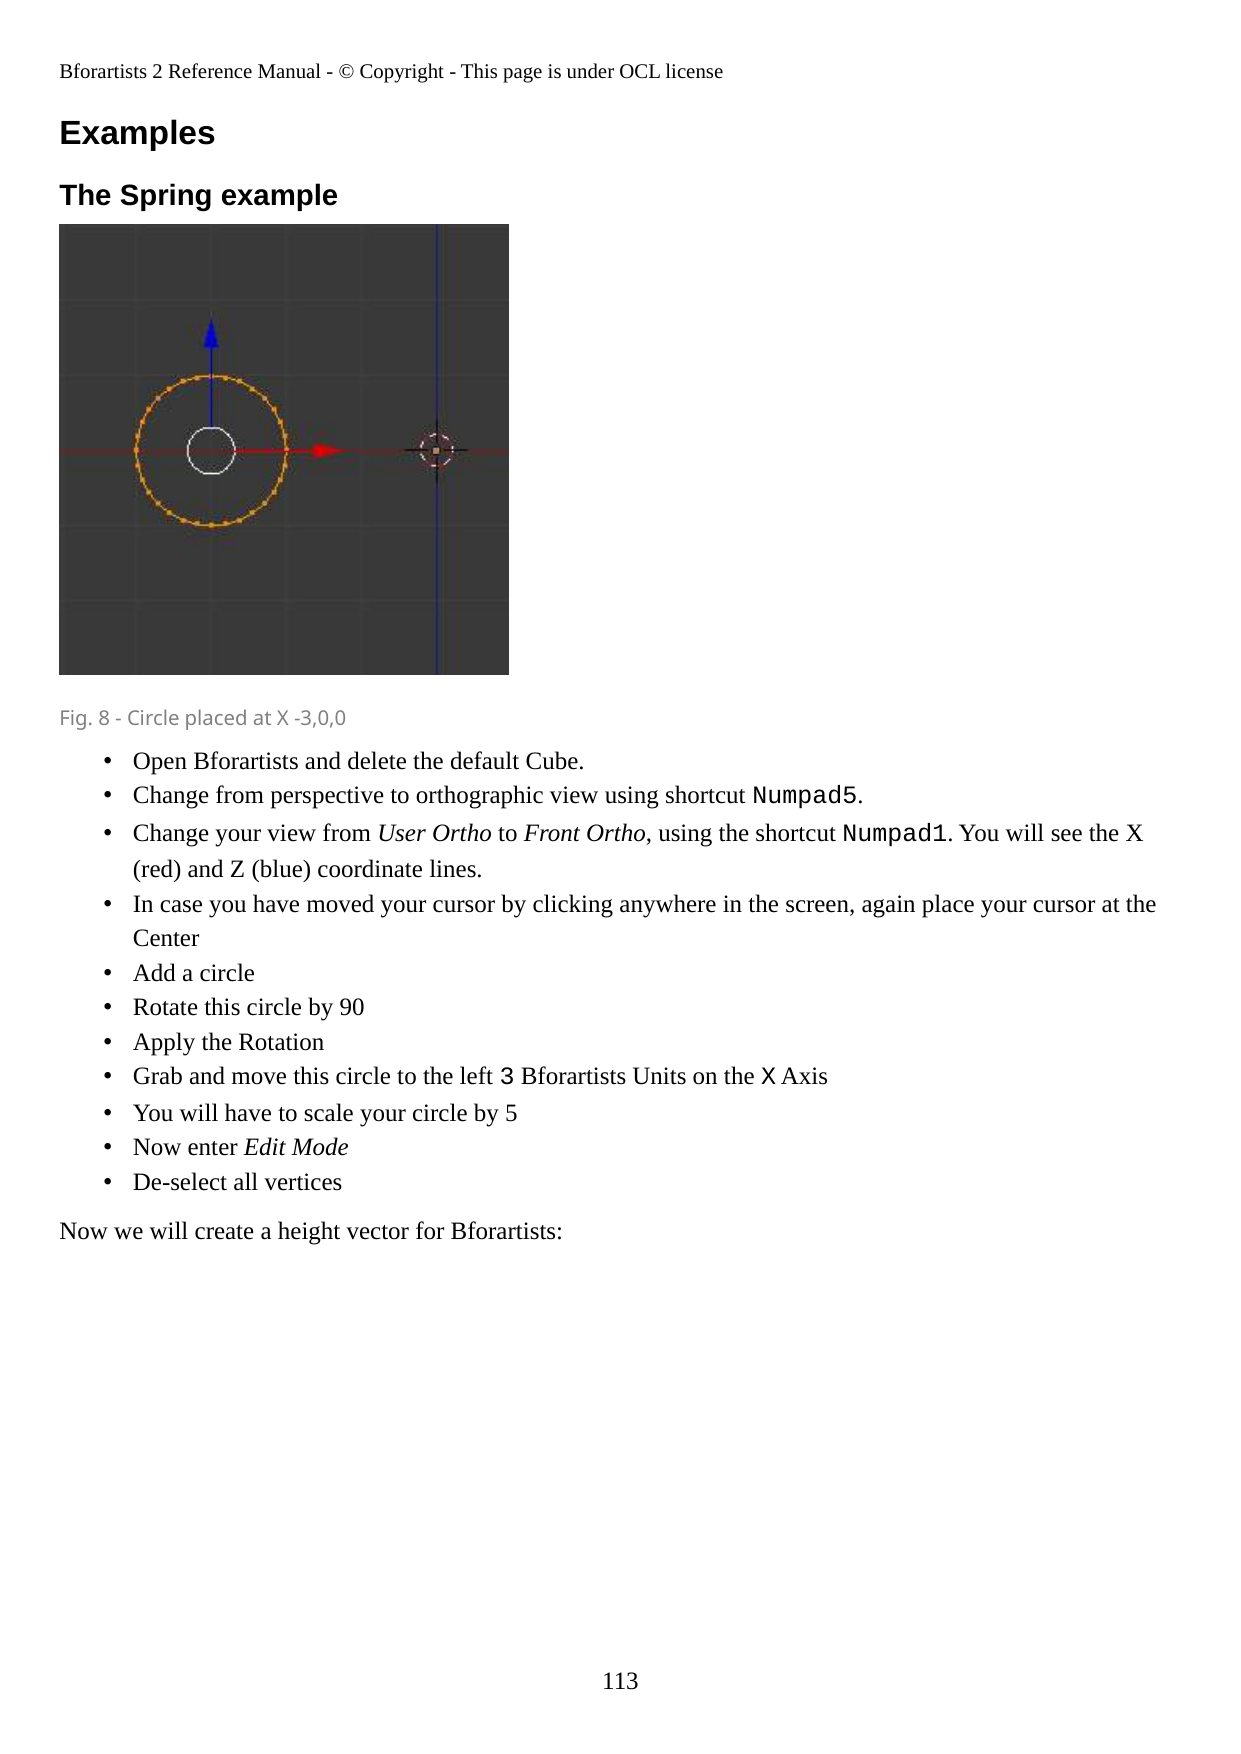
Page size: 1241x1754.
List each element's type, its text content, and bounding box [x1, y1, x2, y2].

list Change your view from User Ortho to Front Ortho, using the shortcut Numpad1. You will see the X (red) and Z (blue) coordinate lines. [103, 818, 1181, 883]
list Grab and move this circle to the left 3 Bforartists Units on the X Axis [103, 1061, 1181, 1092]
list Apply the Rotation [103, 1027, 1181, 1055]
picture [59, 224, 509, 675]
subtitle Examples [59, 113, 1181, 151]
text Now we will create a height vector for Bforartists: [59, 1216, 1181, 1245]
list Open Bforartists and delete the default Cube. [103, 746, 1181, 775]
list Change from perspective to orthographic view using shortcut Numpad5. [103, 781, 1181, 811]
list Rotate this circle by 90 [103, 992, 1181, 1021]
list Now enter Edit Mode [103, 1132, 1181, 1161]
list De-select all vertices [103, 1167, 1181, 1196]
subtitle The Spring example [59, 178, 1181, 212]
list Add a circle [103, 958, 1181, 986]
text Fig. 8 - Circle placed at X -3,0,0 [59, 700, 1181, 732]
list You will have to scale your circle by 5 [103, 1098, 1181, 1127]
list In case you have moved your cursor by clicking anywhere in the screen, again place your cursor at the Center [103, 889, 1181, 952]
